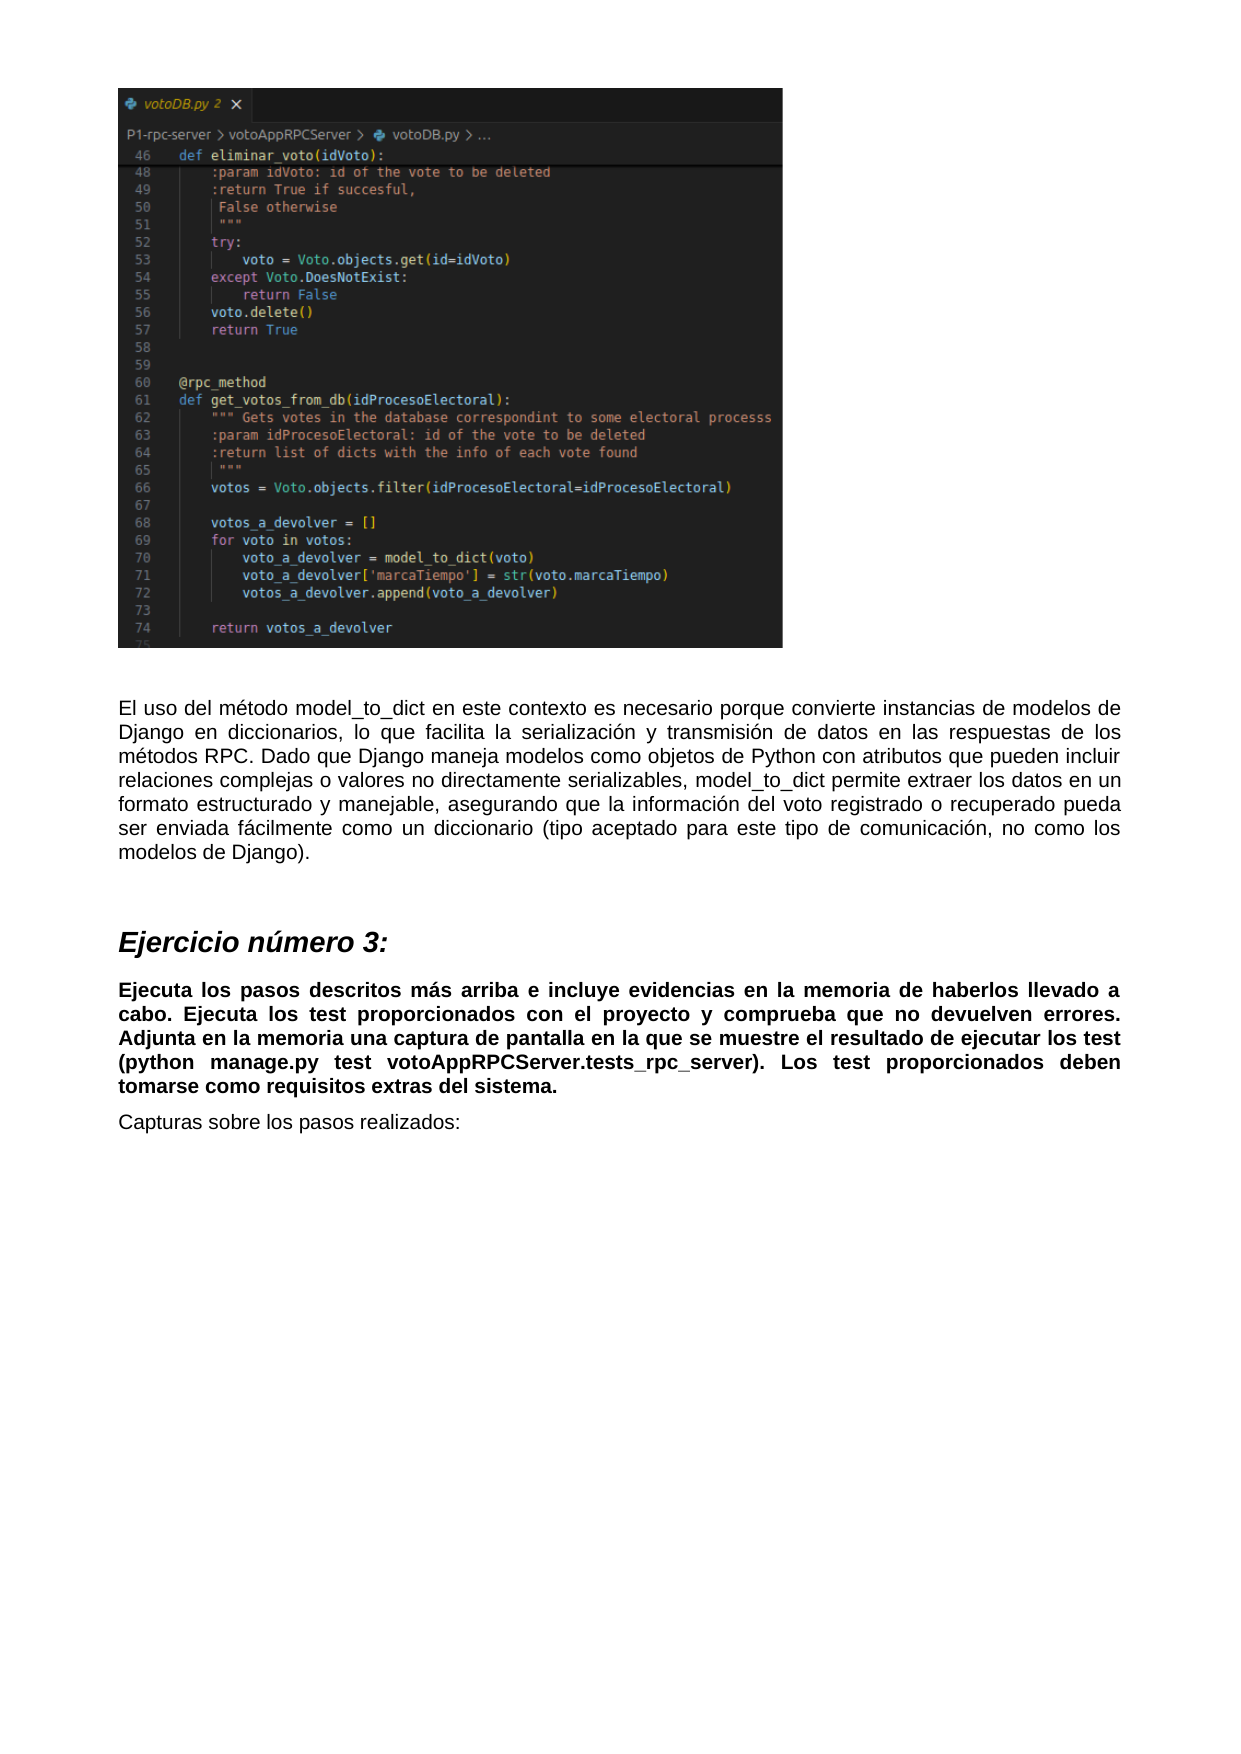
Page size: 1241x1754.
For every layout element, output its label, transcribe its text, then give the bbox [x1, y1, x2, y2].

text Capturas sobre los pasos realizados: [118, 1110, 1122, 1134]
picture [118, 88, 783, 648]
text Ejecuta los pasos descritos más arriba e incluye evidencias en la memoria de haberlos llevado a cabo. Ejecuta los test proporcionados con el proyecto y comprueba que no devuelven errores. Adjunta en la memoria una captura de pantalla en la que se muestre el resultado de ejecutar los test (python manage.py test votoAppRPCServer.tests_rpc_server). Los test proporcionados deben tomarse como requisitos extras del sistema. [118, 978, 1122, 1097]
text El uso del método model_to_dict en este contexto es necesario porque convierte instancias de modelos de Django en diccionarios, lo que facilita la serialización y transmisión de datos en las respuestas de los métodos RPC. Dado que Django maneja modelos como objetos de Python con atributos que pueden incluir relaciones complejas o valores no directamente serializables, model_to_dict permite extraer los datos en un formato estructurado y manejable, asegurando que la información del voto registrado o recuperado pueda ser enviada fácilmente como un diccionario (tipo aceptado para este tipo de comunicación, no como los modelos de Django). [118, 696, 1122, 864]
subtitle Ejercicio número 3: [118, 925, 1122, 959]
